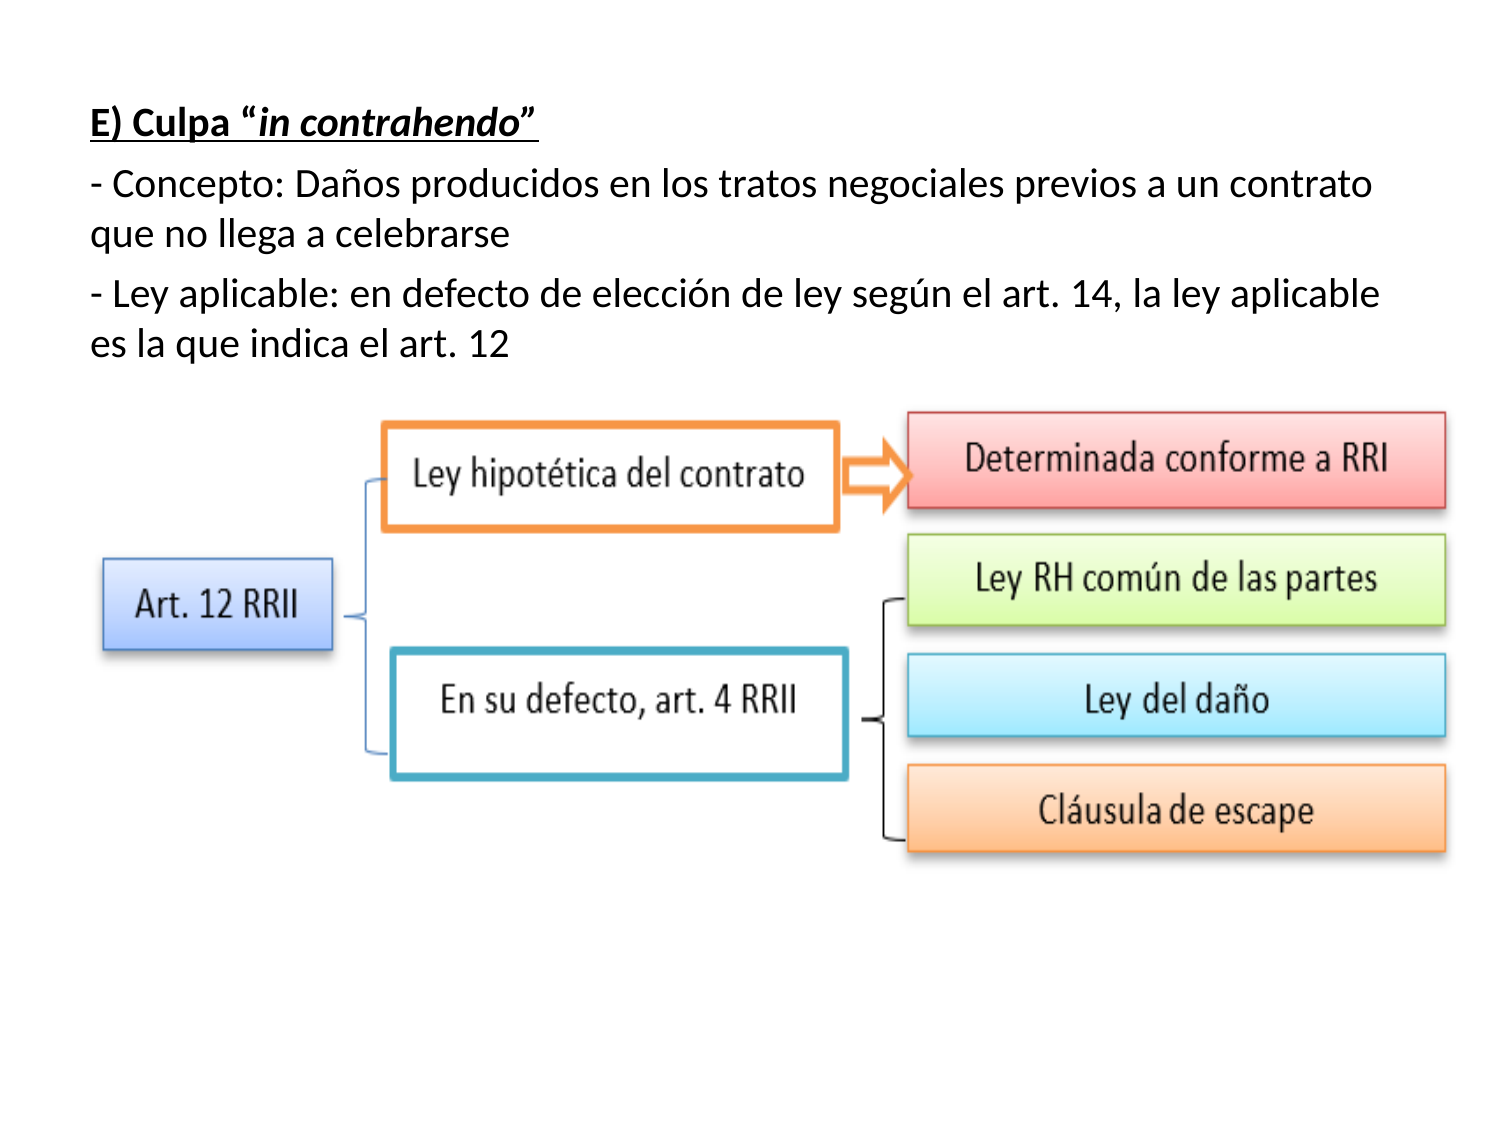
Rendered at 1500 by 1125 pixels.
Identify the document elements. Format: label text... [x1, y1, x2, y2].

list E) Culpa “in contrahendo” - Concepto: Daños producidos en los tratos negociales previos a un contrato que no llega a celebrarse - Ley aplicable: en defecto de elección de ley según el art. 14, la ley aplicable es la que indica el art. 12 [75, 87, 1439, 1073]
picture [87, 382, 1487, 893]
